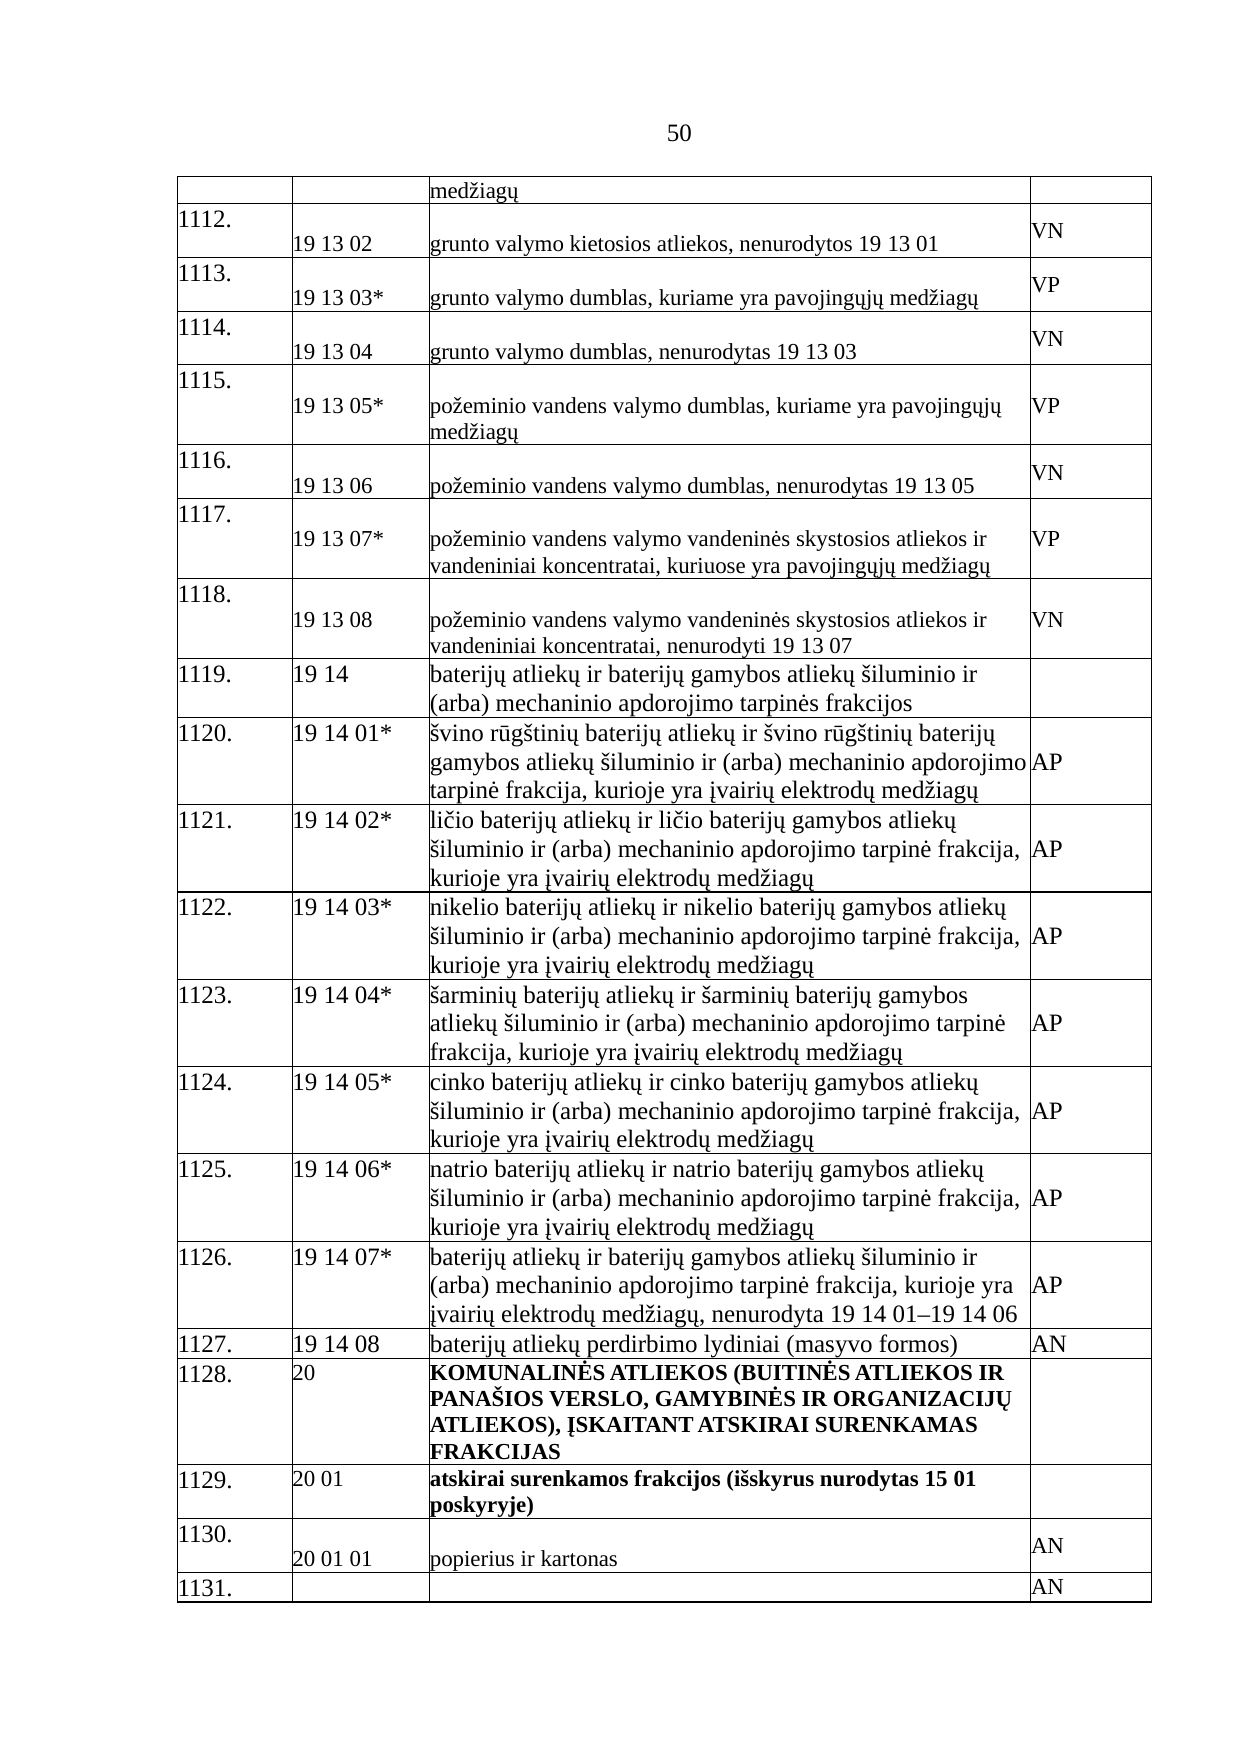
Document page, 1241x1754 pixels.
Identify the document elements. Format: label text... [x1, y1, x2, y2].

table_cell [1031, 1465, 1151, 1518]
table_cell 19 13 06 [293, 445, 429, 498]
table_cell 19 13 02 [293, 204, 429, 257]
table_cell AN [1031, 1329, 1151, 1358]
table_cell [178, 445, 292, 498]
table_cell [178, 1329, 292, 1358]
table_cell 19 14 01* [293, 718, 429, 804]
table_cell [293, 1573, 429, 1601]
table_cell požeminio vandens valymo vandeninės skystosios atliekos ir vandeniniai koncentratai, kuriuose yra pavojingųjų medžiagų [430, 499, 1030, 578]
table_cell [178, 312, 292, 364]
table_cell požeminio vandens valymo dumblas, kuriame yra pavojingųjų medžiagų [430, 365, 1030, 444]
table_cell VP [1031, 365, 1151, 444]
table_cell cinko baterijų atliekų ir cinko baterijų gamybos atliekų šiluminio ir (arba) mechaninio apdorojimo tarpinė frakcija, kurioje yra įvairių elektrodų medžiagų [430, 1067, 1030, 1153]
table_cell [1031, 177, 1151, 203]
table_cell 20 01 01 [293, 1519, 429, 1572]
table_cell 19 14 03* [293, 893, 429, 979]
table_cell [178, 204, 292, 257]
table_cell [178, 1154, 292, 1241]
table_cell VN [1031, 579, 1151, 658]
table_cell baterijų atliekų ir baterijų gamybos atliekų šiluminio ir (arba) mechaninio apdorojimo tarpinės frakcijos [430, 659, 1030, 717]
table_cell [178, 893, 292, 979]
table_cell AP [1031, 1242, 1151, 1328]
table_cell [178, 1242, 292, 1328]
table_cell AN [1031, 1519, 1151, 1572]
table_cell [1031, 1359, 1151, 1464]
table_cell požeminio vandens valymo vandeninės skystosios atliekos ir vandeniniai koncentratai, nenurodyti 19 13 07 [430, 579, 1030, 658]
table_cell 19 13 04 [293, 312, 429, 364]
table_cell šarminių baterijų atliekų ir šarminių baterijų gamybos atliekų šiluminio ir (arba) mechaninio apdorojimo tarpinė frakcija, kurioje yra įvairių elektrodų medžiagų [430, 980, 1030, 1066]
table_cell baterijų atliekų perdirbimo lydiniai (masyvo formos) [430, 1329, 1030, 1358]
table_cell grunto valymo kietosios atliekos, nenurodytos 19 13 01 [430, 204, 1030, 257]
table_cell 19 13 07* [293, 499, 429, 578]
table_cell AP [1031, 1154, 1151, 1241]
table_cell [178, 499, 292, 578]
table_cell 19 13 03* [293, 258, 429, 311]
table_cell ličio baterijų atliekų ir ličio baterijų gamybos atliekų šiluminio ir (arba) mechaninio apdorojimo tarpinė frakcija, kurioje yra įvairių elektrodų medžiagų [430, 805, 1030, 891]
table_cell [178, 1573, 292, 1601]
table_cell 19 14 [293, 659, 429, 717]
table_cell 19 13 05* [293, 365, 429, 444]
table_cell AN [1031, 1573, 1151, 1601]
table_cell [178, 1359, 292, 1464]
table_cell [178, 365, 292, 444]
table_cell 19 14 04* [293, 980, 429, 1066]
table_cell 19 14 08 [293, 1329, 429, 1358]
table_cell [178, 980, 292, 1066]
table_cell [178, 805, 292, 891]
table_cell baterijų atliekų ir baterijų gamybos atliekų šiluminio ir (arba) mechaninio apdorojimo tarpinė frakcija, kurioje yra įvairių elektrodų medžiagų, nenurodyta 19 14 01–19 14 06 [430, 1242, 1030, 1328]
table_cell VP [1031, 499, 1151, 578]
table_cell VN [1031, 312, 1151, 364]
table_cell medžiagų [430, 177, 1030, 203]
table_cell KOMUNALINĖS ATLIEKOS (BUITINĖS ATLIEKOS IR PANAŠIOS VERSLO, GAMYBINĖS IR ORGANIZACIJŲ ATLIEKOS), ĮSKAITANT ATSKIRAI SURENKAMAS FRAKCIJAS [430, 1359, 1030, 1464]
table_cell [178, 718, 292, 804]
table_cell popierius ir kartonas [430, 1519, 1030, 1572]
table_cell [293, 177, 429, 203]
table_cell [178, 1067, 292, 1153]
table_cell 19 14 02* [293, 805, 429, 891]
table_cell 20 01 [293, 1465, 429, 1518]
table_cell 20 [293, 1359, 429, 1464]
table_cell AP [1031, 1067, 1151, 1153]
table_cell 19 14 05* [293, 1067, 429, 1153]
table_cell [178, 579, 292, 658]
table_cell [178, 659, 292, 717]
table_cell 19 14 07* [293, 1242, 429, 1328]
table_cell nikelio baterijų atliekų ir nikelio baterijų gamybos atliekų šiluminio ir (arba) mechaninio apdorojimo tarpinė frakcija, kurioje yra įvairių elektrodų medžiagų [430, 893, 1030, 979]
table_cell AP [1031, 718, 1151, 804]
table_cell atskirai surenkamos frakcijos (išskyrus nurodytas 15 01 poskyryje) [430, 1465, 1030, 1518]
table_cell [1031, 659, 1151, 717]
table_cell požeminio vandens valymo dumblas, nenurodytas 19 13 05 [430, 445, 1030, 498]
table_cell AP [1031, 893, 1151, 979]
table_cell VP [1031, 258, 1151, 311]
table_cell [178, 258, 292, 311]
table_cell AP [1031, 805, 1151, 891]
table_cell [178, 1519, 292, 1572]
table_cell [178, 177, 292, 203]
table_cell 19 13 08 [293, 579, 429, 658]
table_cell grunto valymo dumblas, kuriame yra pavojingųjų medžiagų [430, 258, 1030, 311]
table_cell [430, 1573, 1030, 1601]
table_cell [178, 1465, 292, 1518]
table_cell 19 14 06* [293, 1154, 429, 1241]
table_cell VN [1031, 445, 1151, 498]
table_cell VN [1031, 204, 1151, 257]
table_cell grunto valymo dumblas, nenurodytas 19 13 03 [430, 312, 1030, 364]
table_cell AP [1031, 980, 1151, 1066]
table_cell švino rūgštinių baterijų atliekų ir švino rūgštinių baterijų gamybos atliekų šiluminio ir (arba) mechaninio apdorojimo tarpinė frakcija, kurioje yra įvairių elektrodų medžiagų [430, 718, 1030, 804]
table_cell natrio baterijų atliekų ir natrio baterijų gamybos atliekų šiluminio ir (arba) mechaninio apdorojimo tarpinė frakcija, kurioje yra įvairių elektrodų medžiagų [430, 1154, 1030, 1241]
